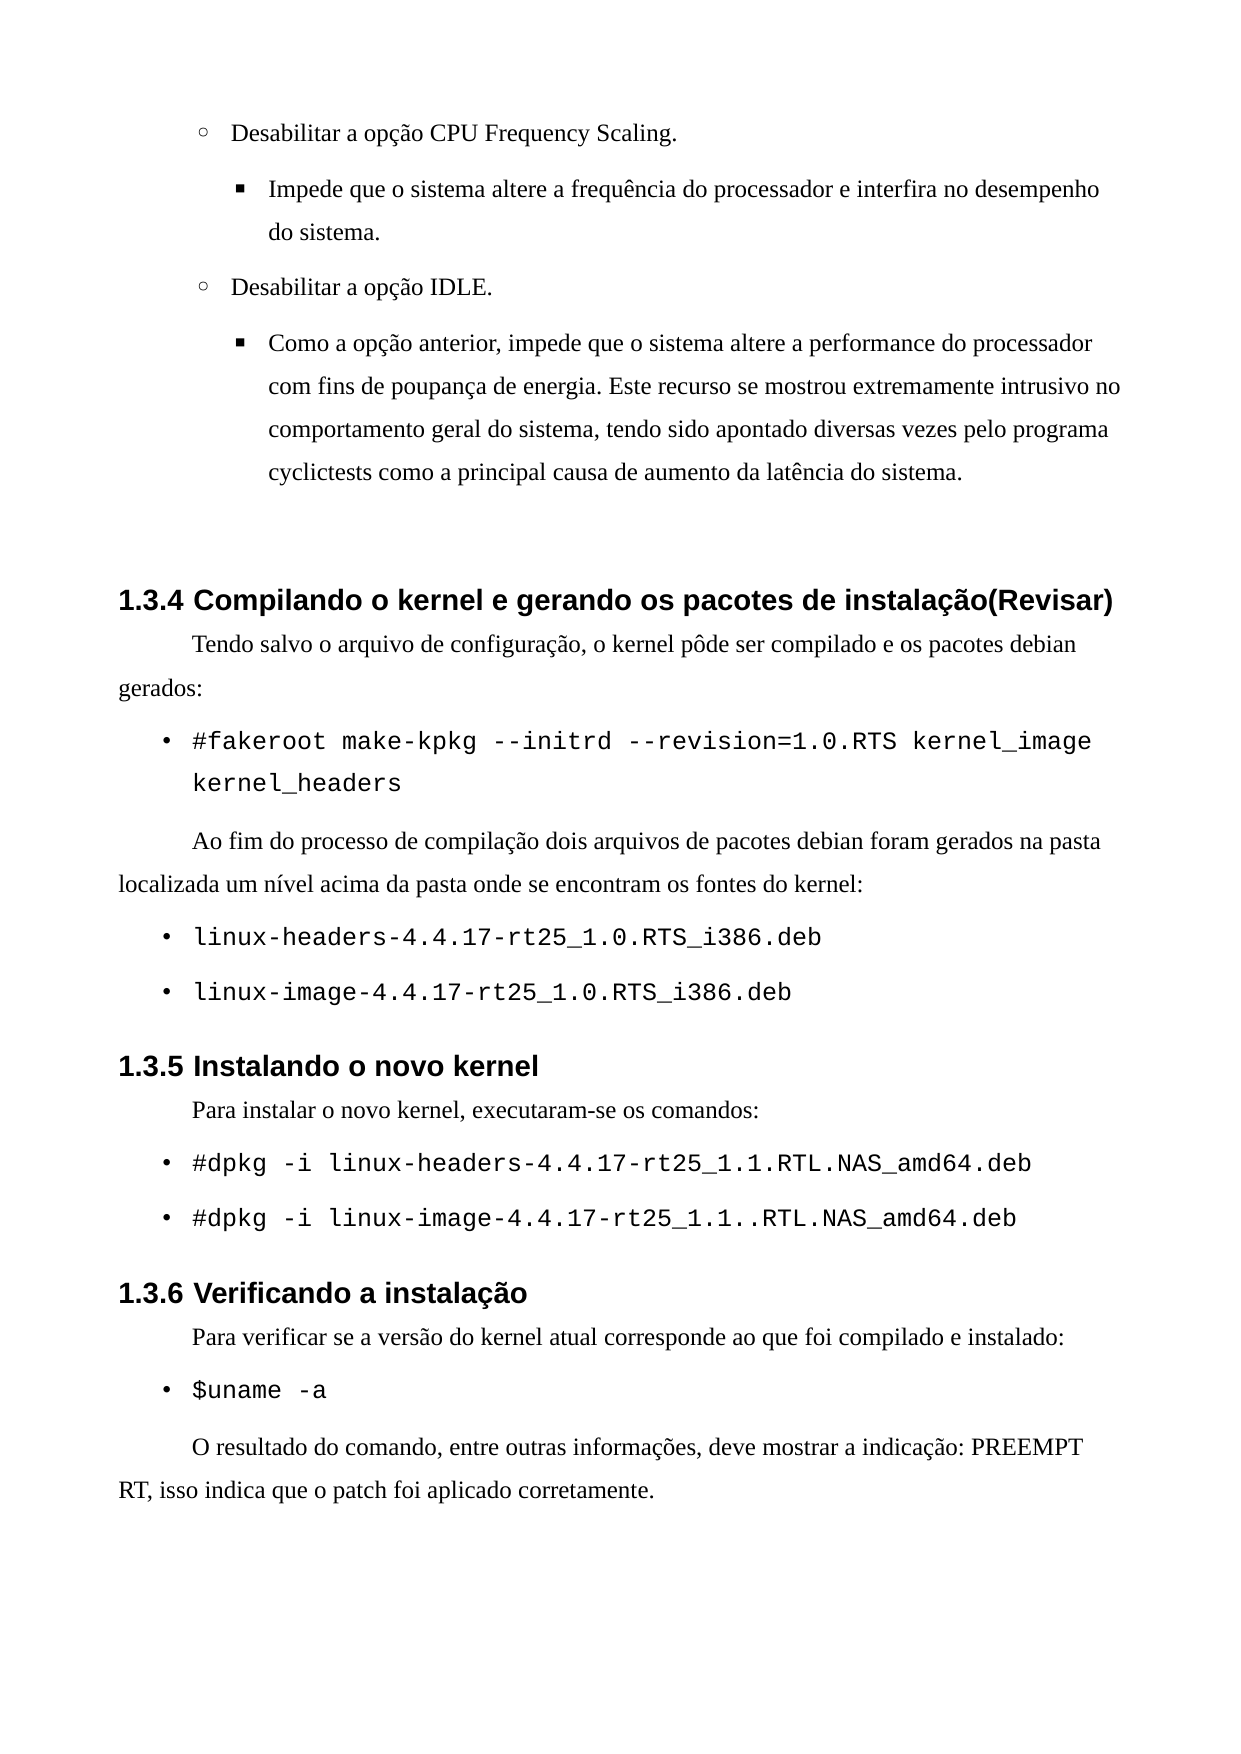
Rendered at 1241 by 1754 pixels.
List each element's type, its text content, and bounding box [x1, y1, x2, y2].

text Ao fim do processo de compilação dois arquivos de pacotes debian foram gerados na pasta localizada um nível acima da pasta onde se encontram os fontes do kernel: [118, 826, 1122, 898]
list Como a opção anterior, impede que o sistema altere a performance do processador com fins de poupança de energia. Este recurso se mostrou extremamente intrusivo no comportamento geral do sistema, tendo sido apontado diversas vezes pelo programa cyclictests como a principal causa de aumento da latência do sistema. [231, 328, 1122, 486]
text O resultado do comando, entre outras informações, deve mostrar a indicação: PREEMPT RT, isso indica que o patch foi aplicado corretamente. [118, 1432, 1122, 1504]
text Tendo salvo o arquivo de configuração, o kernel pôde ser compilado e os pacotes debian gerados: [118, 629, 1122, 701]
subtitle Instalando o novo kernel [118, 1049, 1122, 1083]
list Desabilitar a opção IDLE. [193, 272, 1122, 301]
list #dpkg -i linux-image-4.4.17-rt25_1.1..RTL.NAS_amd64.deb [162, 1206, 1122, 1234]
list Impede que o sistema altere a frequência do processador e interfira no desempenho do sistema. [231, 174, 1122, 246]
text Para verificar se a versão do kernel atual corresponde ao que foi compilado e instalado: [118, 1322, 1122, 1351]
list #fakeroot make-kpkg --initrd --revision=1.0.RTS kernel_image kernel_headers [162, 728, 1122, 799]
list linux-image-4.4.17-rt25_1.0.RTS_i386.deb [162, 979, 1122, 1008]
list linux-headers-4.4.17-rt25_1.0.RTS_i386.deb [162, 924, 1122, 953]
subtitle Compilando o kernel e gerando os pacotes de instalação(Revisar) [118, 583, 1122, 617]
subtitle Verificando a instalação [118, 1276, 1122, 1309]
list $uname -a [162, 1377, 1122, 1406]
text Para instalar o novo kernel, executaram-se os comandos: [118, 1095, 1122, 1124]
list #dpkg -i linux-headers-4.4.17-rt25_1.1.RTL.NAS_amd64.deb [162, 1151, 1122, 1179]
list Desabilitar a opção CPU Frequency Scaling. [193, 118, 1122, 147]
